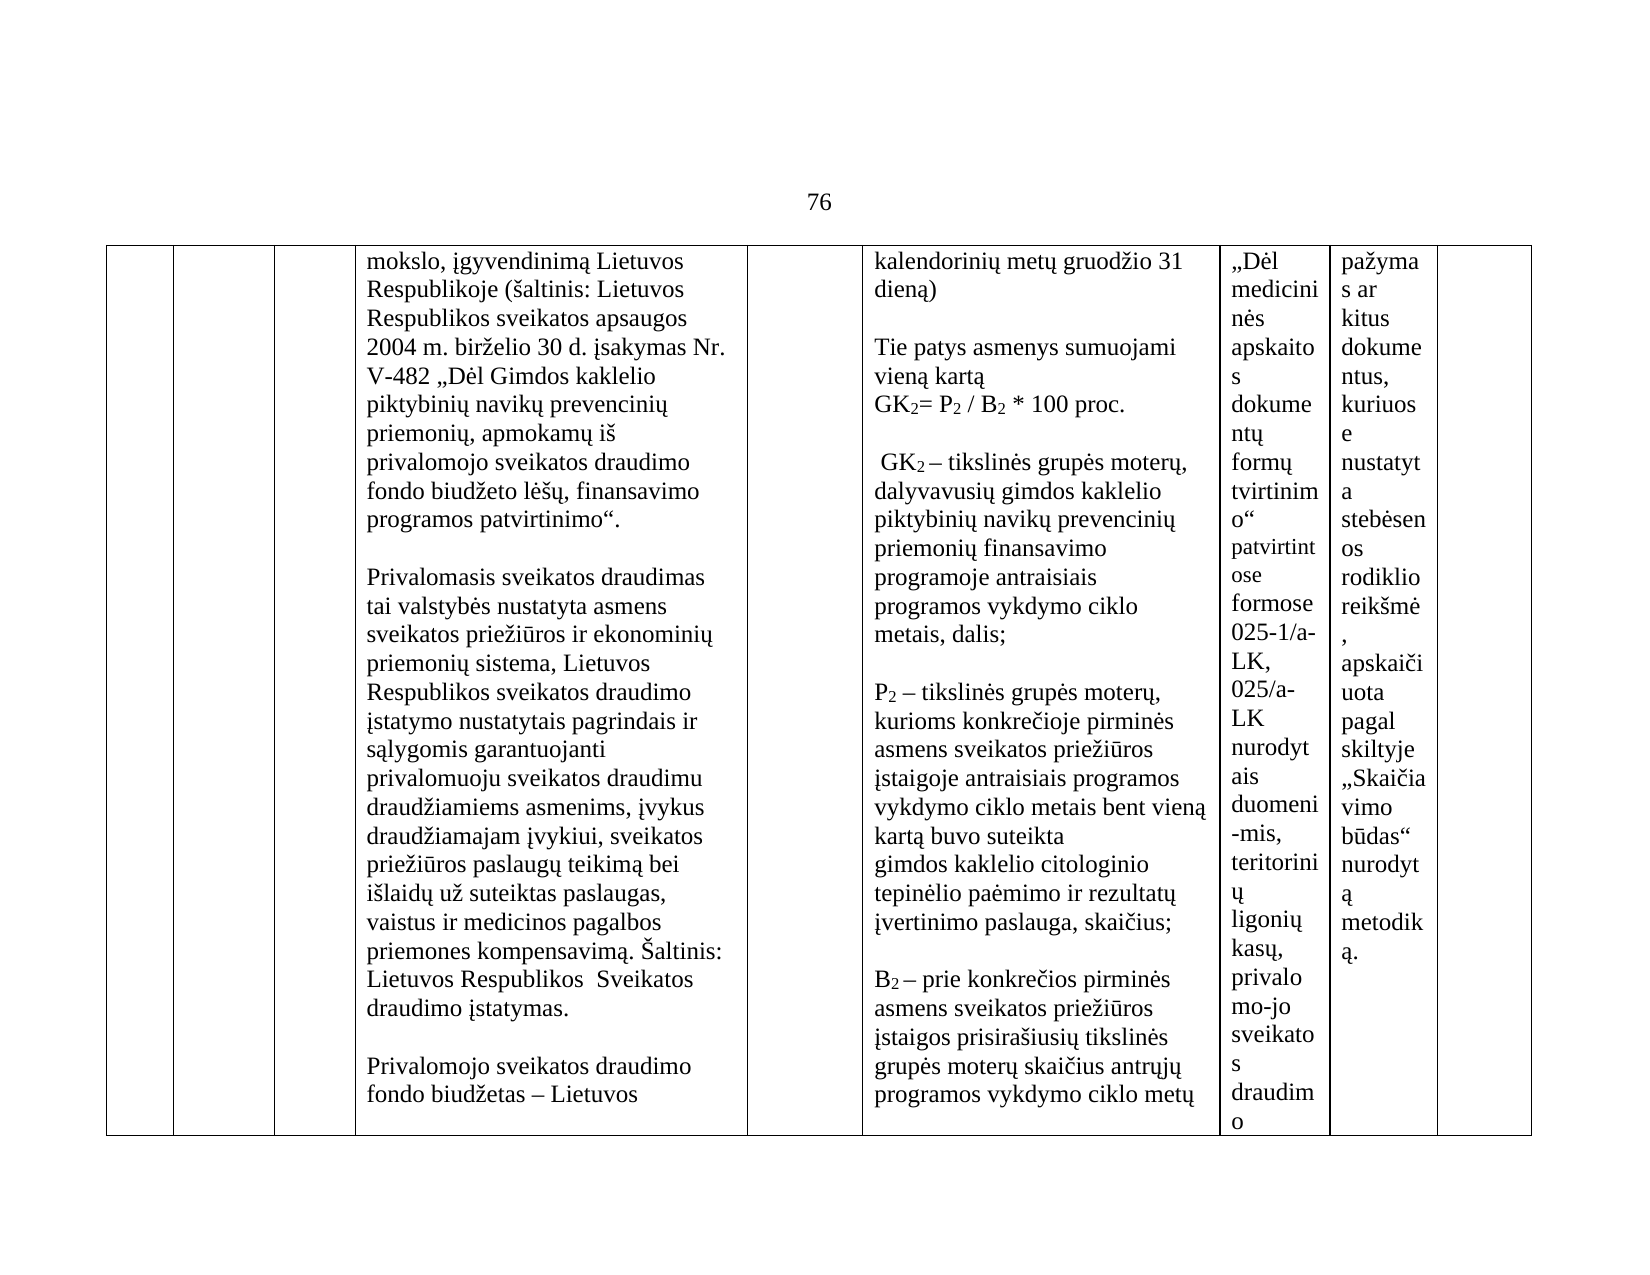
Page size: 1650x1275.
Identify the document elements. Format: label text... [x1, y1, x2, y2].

table_cell kalendorinių metų gruodžio 31 dieną) Tie patys asmenys sumuojami vieną kartą GK2= P2 / B2 * 100 proc. GK2 – tikslinės grupės moterų, dalyvavusių gimdos kaklelio piktybinių navikų prevencinių priemonių finansavimo programoje antraisiais programos vykdymo ciklo metais, dalis; P2 – tikslinės grupės moterų, kurioms konkrečioje pirminės asmens sveikatos priežiūros įstaigoje antraisiais programos vykdymo ciklo metais bent vieną kartą buvo suteikta gimdos kaklelio citologinio tepinėlio paėmimo ir rezultatų įvertinimo paslauga, skaičius; B2 – prie konkrečios pirminės asmens sveikatos priežiūros įstaigos prisirašiusių tikslinės grupės moterų skaičius antrųjų programos vykdymo ciklo metų [863, 246, 1219, 1134]
table_cell [1438, 246, 1531, 1134]
table_cell [107, 246, 173, 1134]
table_cell [748, 246, 862, 1134]
table_cell [275, 246, 355, 1134]
table_cell „Dėl medicininės apskaitos dokumentų formų tvirtinimo“ patvirtintose formose 025-1/a-LK, 025/a-LK nurodytais duomeni-mis, teritorinių ligonių kasų, privalomo-jo sveikatos draudimo [1221, 246, 1329, 1134]
table_cell mokslo, įgyvendinimą Lietuvos Respublikoje (šaltinis: Lietuvos Respublikos sveikatos apsaugos 2004 m. birželio 30 d. įsakymas Nr. V-482 „Dėl Gimdos kaklelio piktybinių navikų prevencinių priemonių, apmokamų iš privalomojo sveikatos draudimo fondo biudžeto lėšų, finansavimo programos patvirtinimo“. Privalomasis sveikatos draudimas tai valstybės nustatyta asmens sveikatos priežiūros ir ekonominių priemonių sistema, Lietuvos Respublikos sveikatos draudimo įstatymo nustatytais pagrindais ir sąlygomis garantuojanti privalomuoju sveikatos draudimu draudžiamiems asmenims, įvykus draudžiamajam įvykiui, sveikatos priežiūros paslaugų teikimą bei išlaidų už suteiktas paslaugas, vaistus ir medicinos pagalbos priemones kompensavimą. Šaltinis: Lietuvos Respublikos Sveikatos draudimo įstatymas. Privalomojo sveikatos draudimo fondo biudžetas – Lietuvos [356, 246, 747, 1134]
table_cell [174, 246, 274, 1134]
table_cell pažymas ar kitus dokumentus, kuriuose nustatyta stebėsenos rodiklio reikšmė, apskaičiuota pagal skiltyje „Skaičiavimo būdas“ nurodytą metodiką. [1331, 246, 1437, 1134]
